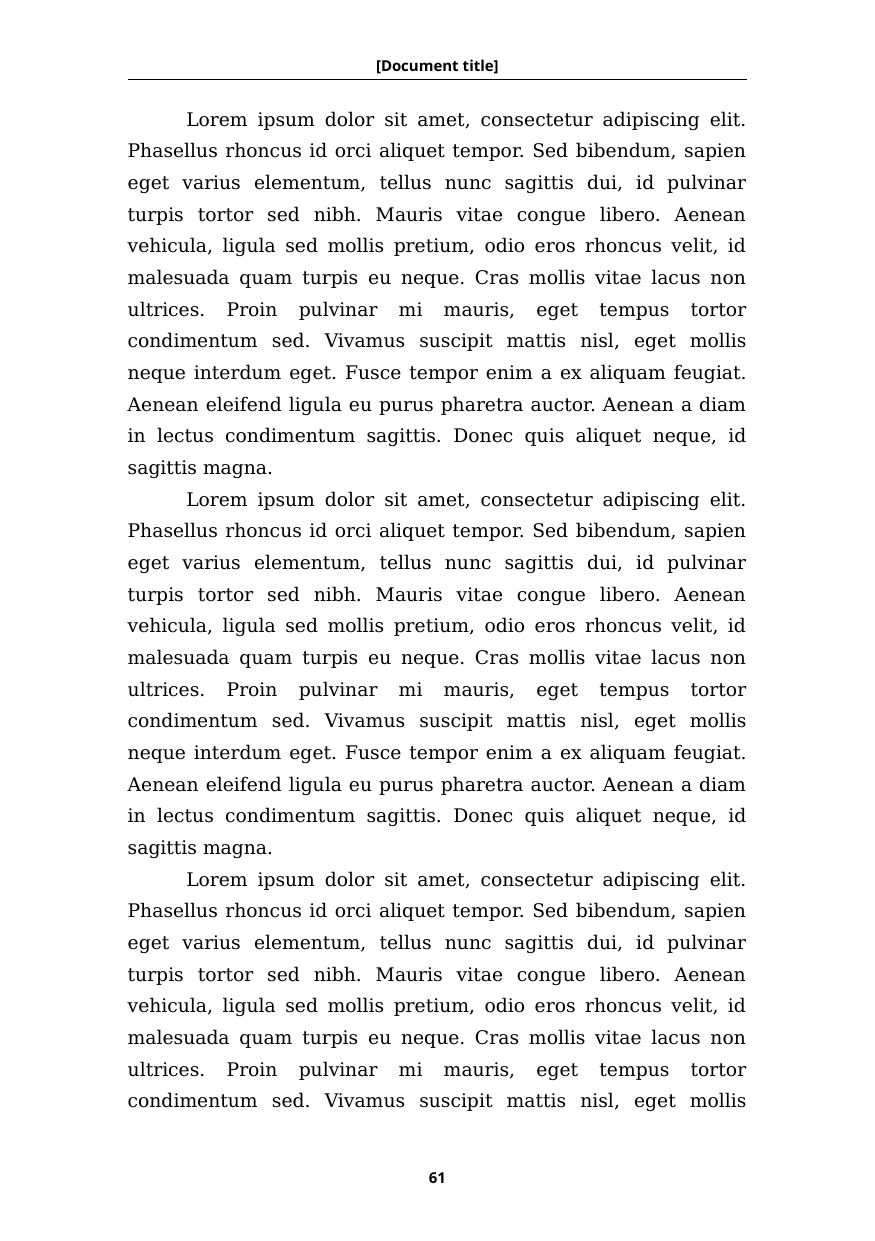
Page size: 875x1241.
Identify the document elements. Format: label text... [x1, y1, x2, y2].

text Lorem ipsum dolor sit amet, consectetur adipiscing elit. Phasellus rhoncus id orci aliquet tempor. Sed bibendum, sapien eget varius elementum, tellus nunc sagittis dui, id pulvinar turpis tortor sed nibh. Mauris vitae congue libero. Aenean vehicula, ligula sed mollis pretium, odio eros rhoncus velit, id malesuada quam turpis eu neque. Cras mollis vitae lacus non ultrices. Proin pulvinar mi mauris, eget tempus tortor condimentum sed. Vivamus suscipit mattis nisl, eget mollis neque interdum eget. Fusce tempor enim a ex aliquam feugiat. Aenean eleifend ligula eu purus pharetra auctor. Aenean a diam in lectus condimentum sagittis. Donec quis aliquet neque, id sagittis magna. [127, 489, 747, 859]
text Lorem ipsum dolor sit amet, consectetur adipiscing elit. Phasellus rhoncus id orci aliquet tempor. Sed bibendum, sapien eget varius elementum, tellus nunc sagittis dui, id pulvinar turpis tortor sed nibh. Mauris vitae congue libero. Aenean vehicula, ligula sed mollis pretium, odio eros rhoncus velit, id malesuada quam turpis eu neque. Cras mollis vitae lacus non ultrices. Proin pulvinar mi mauris, eget tempus tortor condimentum sed. Vivamus suscipit mattis nisl, eget mollis [127, 869, 747, 1112]
text Lorem ipsum dolor sit amet, consectetur adipiscing elit. Phasellus rhoncus id orci aliquet tempor. Sed bibendum, sapien eget varius elementum, tellus nunc sagittis dui, id pulvinar turpis tortor sed nibh. Mauris vitae congue libero. Aenean vehicula, ligula sed mollis pretium, odio eros rhoncus velit, id malesuada quam turpis eu neque. Cras mollis vitae lacus non ultrices. Proin pulvinar mi mauris, eget tempus tortor condimentum sed. Vivamus suscipit mattis nisl, eget mollis neque interdum eget. Fusce tempor enim a ex aliquam feugiat. Aenean eleifend ligula eu purus pharetra auctor. Aenean a diam in lectus condimentum sagittis. Donec quis aliquet neque, id sagittis magna. [127, 109, 747, 479]
